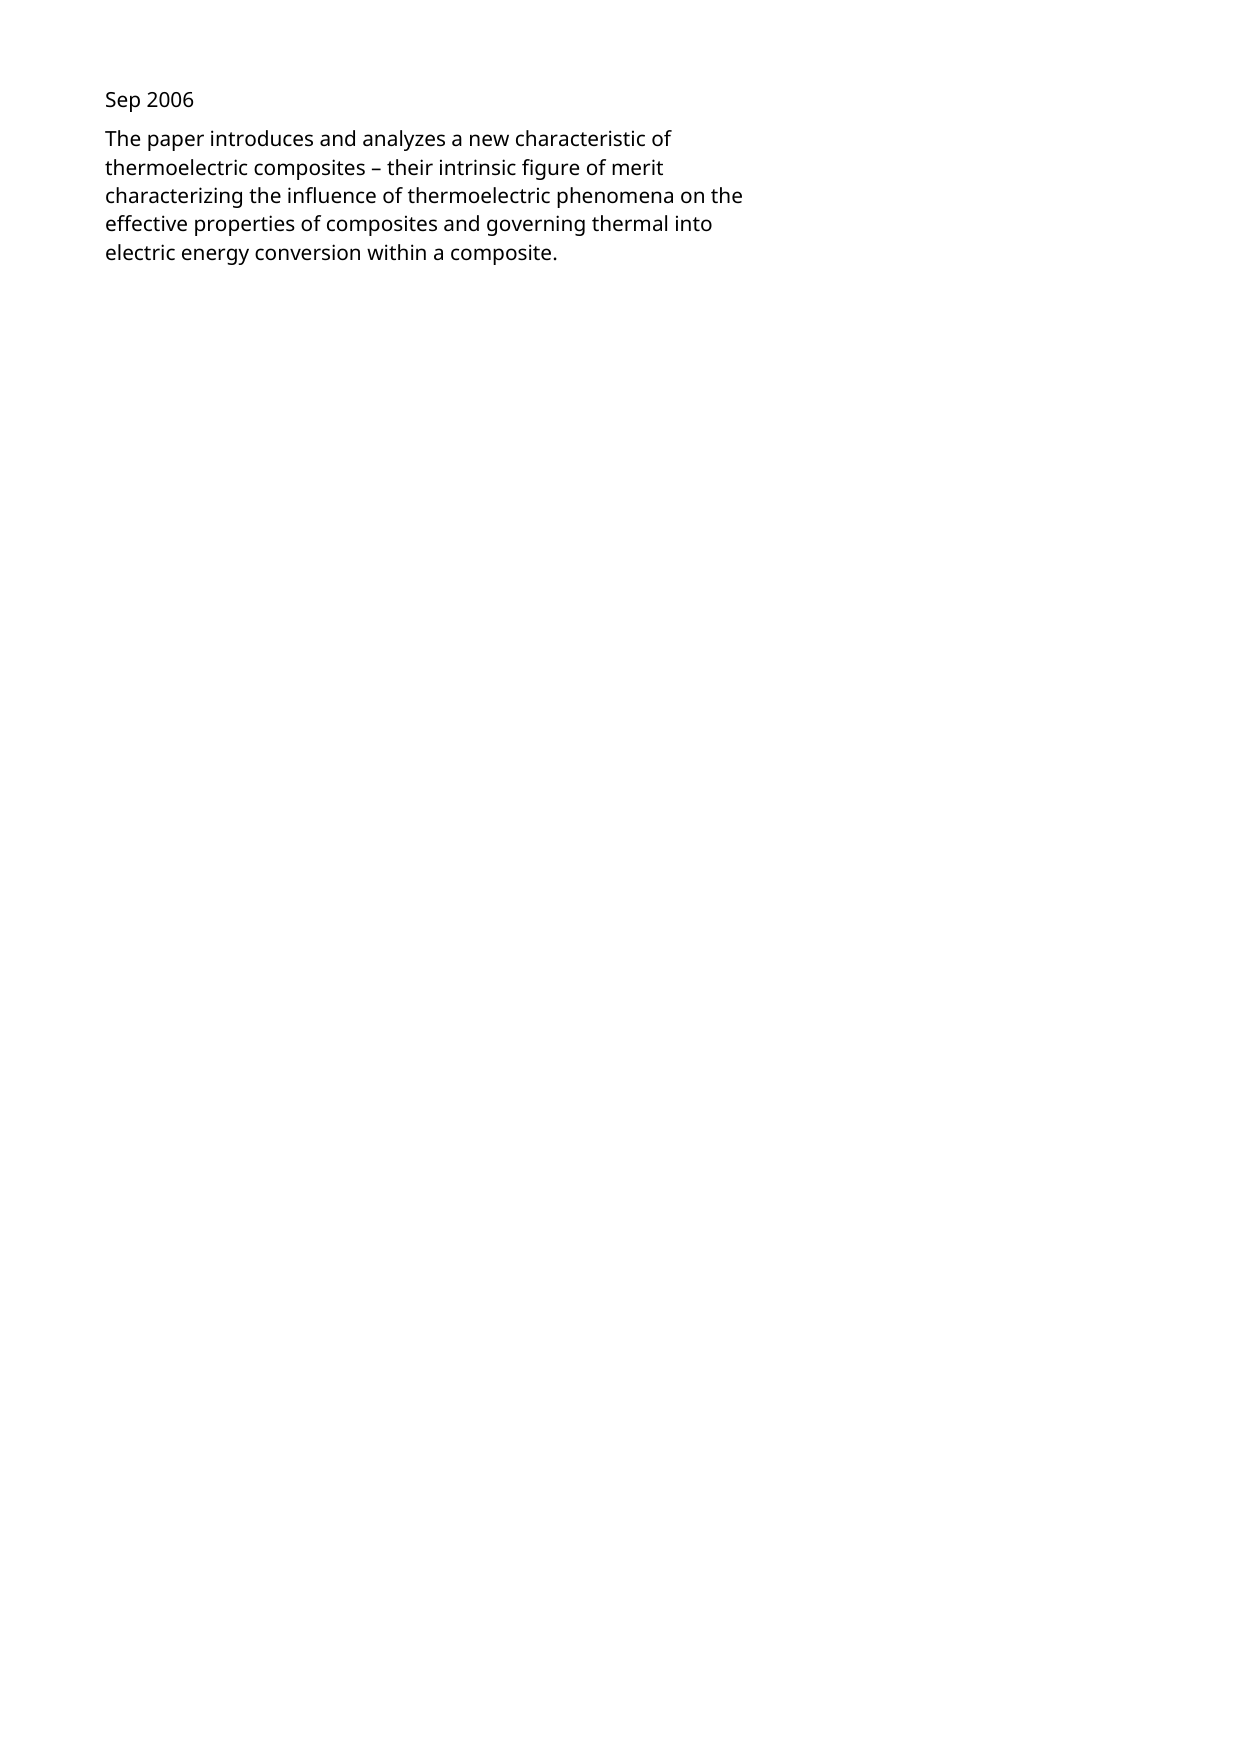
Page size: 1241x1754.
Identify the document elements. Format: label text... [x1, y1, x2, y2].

table_cell [832, 60, 1201, 281]
table_cell Sep 2006 The paper introduces and analyzes a new characteristic of thermoelectric composites – their intrinsic figure of merit characterizing the influence of thermoelectric phenomena on the effective properties of composites and governing thermal into electric energy conversion within a composite. [90, 60, 832, 281]
